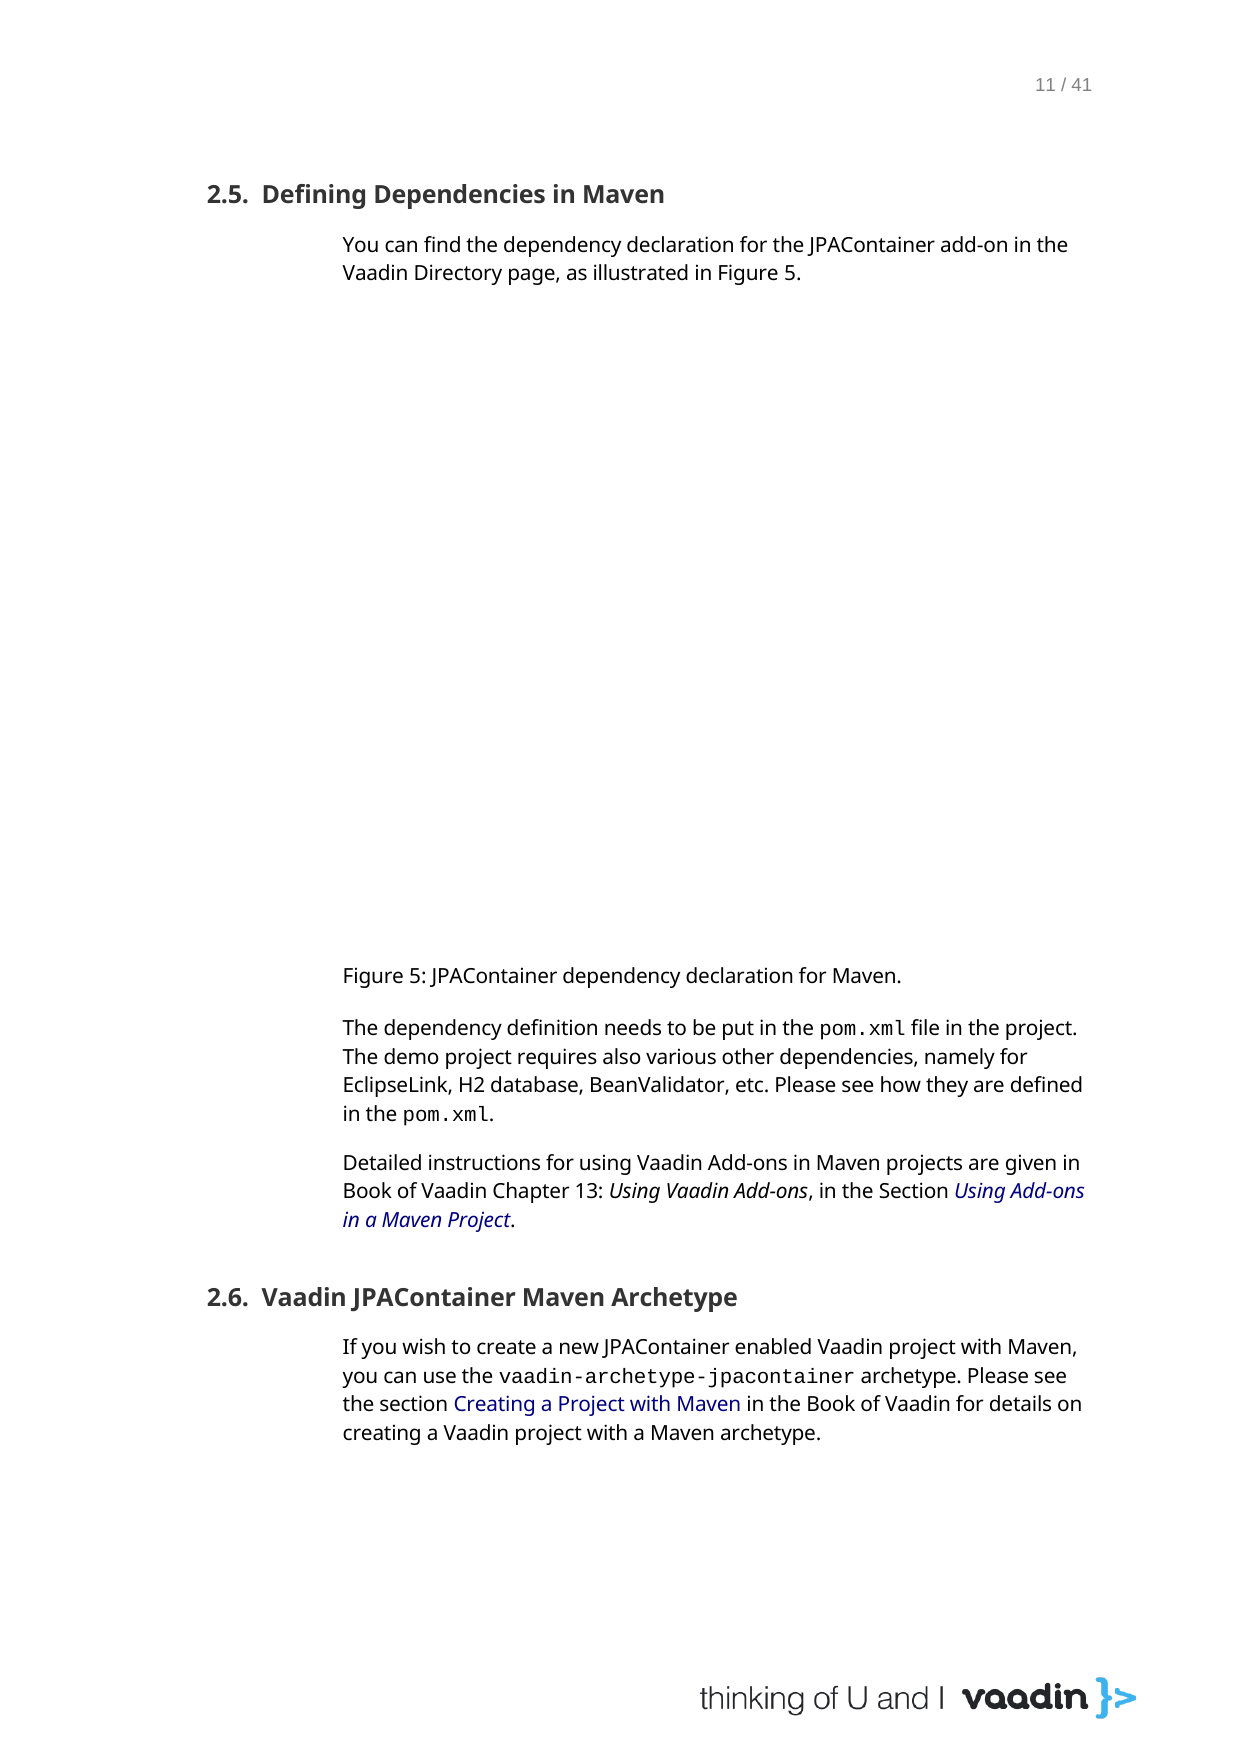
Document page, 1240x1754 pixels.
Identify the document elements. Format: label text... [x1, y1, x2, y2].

subtitle Vaadin JPAContainer Maven Archetype [207, 1279, 1092, 1313]
picture [699, 1673, 1139, 1721]
text If you wish to create a new JPAContainer enabled Vaadin project with Maven, you can use the vaadin-archetype-jpacontainer archetype. Please see the section Creating a Project with Maven in the Book of Vaadin for details on creating a Vaadin project with a Maven archetype. [342, 1332, 1092, 1446]
text The dependency definition needs to be put in the pom.xml file in the project. The demo project requires also various other dependencies, namely for EclipseLink, H2 database, BeanValidator, etc. Please see how they are defined in the pom.xml. [342, 1013, 1092, 1127]
list You can find the dependency declaration for the JPAContainer add-on in the Vaadin Directory page, as illustrated in Figure 5. [342, 230, 1092, 287]
text Detailed instructions for using Vaadin Add-ons in Maven projects are given in Book of Vaadin Chapter 13: Using Vaadin Add-ons, in the Section Using Add-ons in a Maven Project. [342, 1148, 1092, 1233]
text Figure 5: JPAContainer dependency declaration for Maven. [342, 962, 1092, 990]
subtitle Defining Dependencies in Maven [207, 177, 1092, 211]
